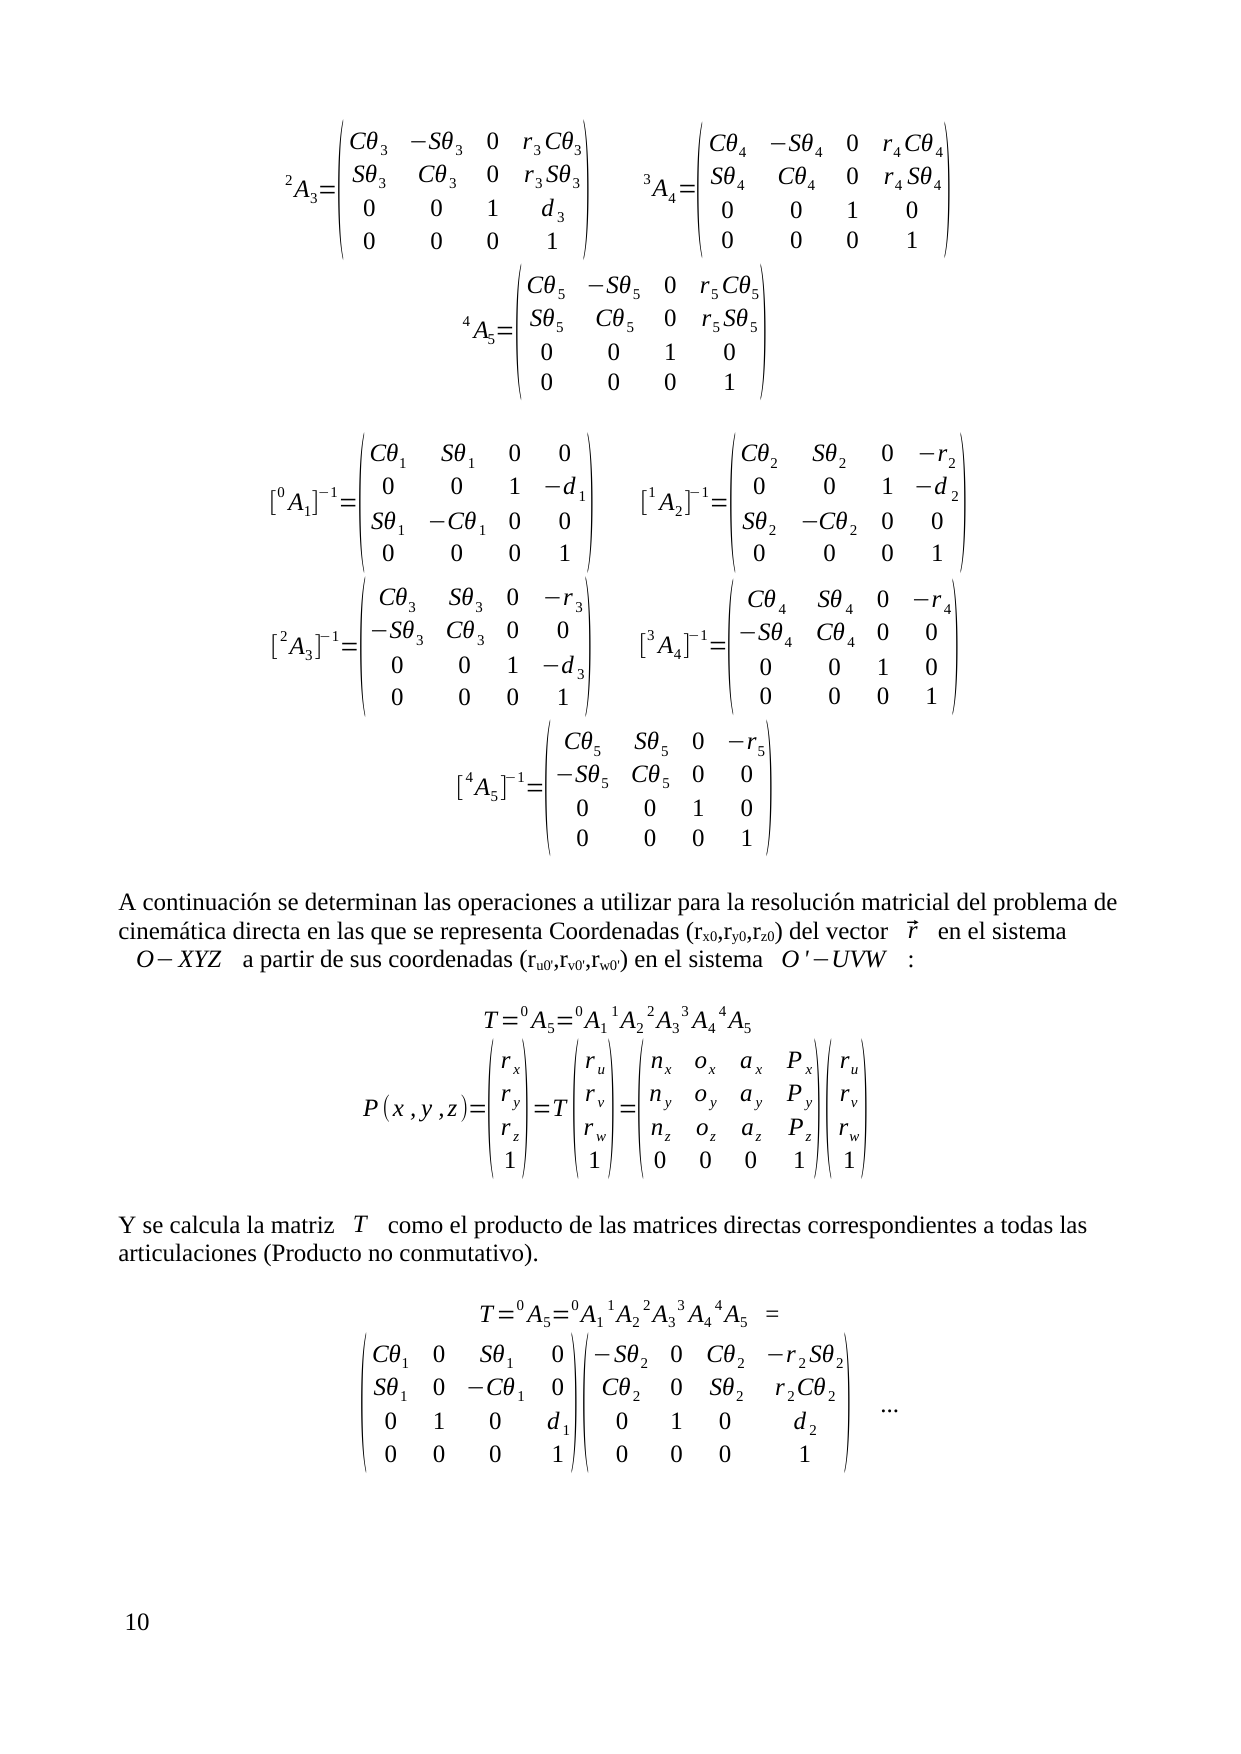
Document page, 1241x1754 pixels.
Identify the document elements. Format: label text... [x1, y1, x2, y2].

text A continuación se determinan las operaciones a utilizar para la resolución matricial del problema de cinemática directa en las que se representa Coordenadas (rx0,ry0,rz0) del vectoren el sistemaa partir de sus coordenadas (ru0',rv0',rw0') en el sistema: [118, 887, 1122, 973]
text ... [118, 1331, 1122, 1475]
text = [118, 1296, 1122, 1331]
text Y se calcula la matrizcomo el producto de las matrices directas correspondientes a todas las articulaciones (Producto no conmutativo). [118, 1210, 1122, 1267]
